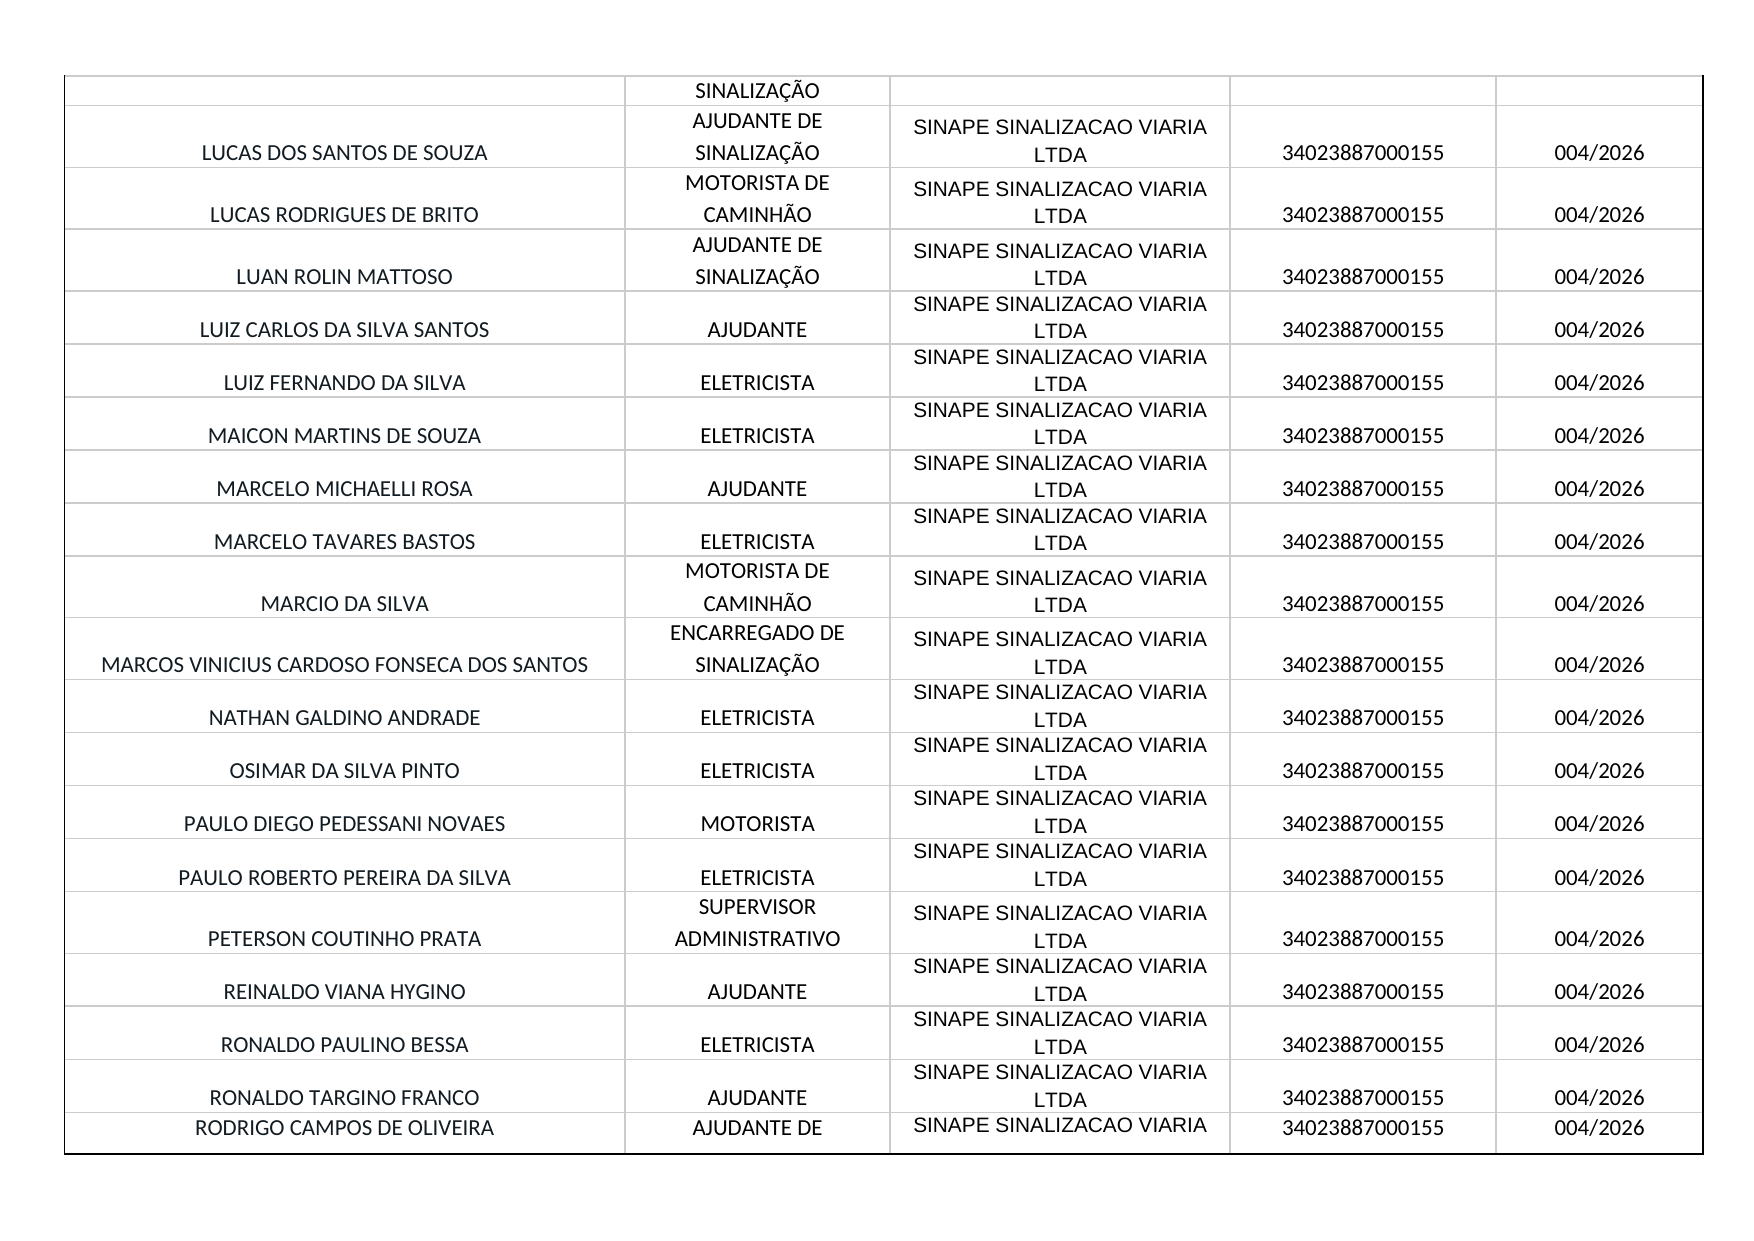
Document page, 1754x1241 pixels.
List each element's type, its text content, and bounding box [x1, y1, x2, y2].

table_cell 34023887000155 [1231, 1060, 1495, 1111]
table_cell 34023887000155 [1231, 398, 1495, 449]
table_cell 004/2026 [1497, 504, 1702, 555]
table_cell 004/2026 [1497, 451, 1702, 502]
table_cell LUAN ROLIN MATTOSO [65, 230, 624, 290]
table_cell 34023887000155 [1231, 504, 1495, 555]
table_cell 004/2026 [1497, 839, 1702, 891]
table_cell SINAPE SINALIZACAO VIARIA LTDA [891, 292, 1229, 343]
table_cell ELETRICISTA [626, 733, 889, 784]
table_cell MOTORISTA [626, 786, 889, 838]
table_cell RODRIGO CAMPOS DE OLIVEIRA [65, 1113, 624, 1153]
table_cell RONALDO PAULINO BESSA [65, 1007, 624, 1058]
table_cell SINAPE SINALIZACAO VIARIA LTDA [891, 345, 1229, 396]
table_cell SINAPE SINALIZACAO VIARIA LTDA [891, 230, 1229, 290]
table_cell 34023887000155 [1231, 557, 1495, 617]
table_cell 34023887000155 [1231, 680, 1495, 732]
table_cell SINAPE SINALIZACAO VIARIA LTDA [891, 504, 1229, 555]
table_cell SINAPE SINALIZACAO VIARIA LTDA [891, 618, 1229, 678]
table_cell 004/2026 [1497, 1007, 1702, 1058]
table_cell ELETRICISTA [626, 398, 889, 449]
table_cell AJUDANTE [626, 954, 889, 1005]
table_cell PAULO DIEGO PEDESSANI NOVAES [65, 786, 624, 838]
table_cell RONALDO TARGINO FRANCO [65, 1060, 624, 1111]
table_cell SINAPE SINALIZACAO VIARIA LTDA [891, 786, 1229, 838]
table_cell PAULO ROBERTO PEREIRA DA SILVA [65, 839, 624, 891]
table_cell 34023887000155 [1231, 106, 1495, 166]
table_cell 004/2026 [1497, 398, 1702, 449]
table_cell AJUDANTE [626, 1060, 889, 1111]
table_cell LUCAS DOS SANTOS DE SOUZA [65, 106, 624, 166]
table_cell ELETRICISTA [626, 839, 889, 891]
table_cell 34023887000155 [1231, 345, 1495, 396]
table_cell 34023887000155 [1231, 839, 1495, 891]
table_cell 004/2026 [1497, 1113, 1702, 1153]
table_cell ELETRICISTA [626, 345, 889, 396]
table_cell 004/2026 [1497, 345, 1702, 396]
table_cell SINAPE SINALIZACAO VIARIA LTDA [891, 398, 1229, 449]
table_cell 004/2026 [1497, 892, 1702, 952]
table_cell AJUDANTE DE [626, 1113, 889, 1153]
table_cell AJUDANTE DE SINALIZAÇÃO [626, 230, 889, 290]
table_cell SINAPE SINALIZACAO VIARIA LTDA [891, 168, 1229, 228]
table_cell SINALIZAÇÃO [626, 77, 889, 104]
table_cell 004/2026 [1497, 733, 1702, 784]
table_cell MARCELO MICHAELLI ROSA [65, 451, 624, 502]
table_cell SINAPE SINALIZACAO VIARIA LTDA [891, 954, 1229, 1005]
table_cell 34023887000155 [1231, 954, 1495, 1005]
table_cell MOTORISTA DE CAMINHÃO [626, 557, 889, 617]
table_cell 34023887000155 [1231, 168, 1495, 228]
table_cell SINAPE SINALIZACAO VIARIA LTDA [891, 733, 1229, 784]
table_cell 34023887000155 [1231, 733, 1495, 784]
table_cell OSIMAR DA SILVA PINTO [65, 733, 624, 784]
table_cell 34023887000155 [1231, 230, 1495, 290]
table_cell 34023887000155 [1231, 451, 1495, 502]
table_cell REINALDO VIANA HYGINO [65, 954, 624, 1005]
table_cell AJUDANTE [626, 451, 889, 502]
table_cell 004/2026 [1497, 1060, 1702, 1111]
table_cell ELETRICISTA [626, 504, 889, 555]
table_cell [1231, 77, 1495, 104]
table_cell 004/2026 [1497, 106, 1702, 166]
table_cell SINAPE SINALIZACAO VIARIA LTDA [891, 451, 1229, 502]
table_cell AJUDANTE DE SINALIZAÇÃO [626, 106, 889, 166]
table_cell 004/2026 [1497, 954, 1702, 1005]
table_cell ENCARREGADO DE SINALIZAÇÃO [626, 618, 889, 678]
table_cell [65, 77, 624, 104]
table_cell SINAPE SINALIZACAO VIARIA LTDA [891, 1060, 1229, 1111]
table_cell SINAPE SINALIZACAO VIARIA [891, 1113, 1229, 1153]
table_cell SINAPE SINALIZACAO VIARIA LTDA [891, 680, 1229, 732]
table_cell 34023887000155 [1231, 786, 1495, 838]
table_cell SINAPE SINALIZACAO VIARIA LTDA [891, 557, 1229, 617]
table_cell SINAPE SINALIZACAO VIARIA LTDA [891, 106, 1229, 166]
table_cell 34023887000155 [1231, 892, 1495, 952]
table_cell ELETRICISTA [626, 1007, 889, 1058]
table_cell 004/2026 [1497, 168, 1702, 228]
table_cell 34023887000155 [1231, 1113, 1495, 1153]
table_cell AJUDANTE [626, 292, 889, 343]
table_cell 34023887000155 [1231, 292, 1495, 343]
table_cell LUCAS RODRIGUES DE BRITO [65, 168, 624, 228]
table_cell 004/2026 [1497, 786, 1702, 838]
table_cell 34023887000155 [1231, 618, 1495, 678]
table_cell [1497, 77, 1702, 104]
table_cell LUIZ FERNANDO DA SILVA [65, 345, 624, 396]
table_cell 004/2026 [1497, 618, 1702, 678]
table_cell 004/2026 [1497, 557, 1702, 617]
table_cell [891, 77, 1229, 104]
table_cell SINAPE SINALIZACAO VIARIA LTDA [891, 839, 1229, 891]
table_cell 004/2026 [1497, 292, 1702, 343]
table_cell MOTORISTA DE CAMINHÃO [626, 168, 889, 228]
table_cell ELETRICISTA [626, 680, 889, 732]
table_cell MAICON MARTINS DE SOUZA [65, 398, 624, 449]
table_cell 004/2026 [1497, 230, 1702, 290]
table_cell SUPERVISOR ADMINISTRATIVO [626, 892, 889, 952]
table_cell 34023887000155 [1231, 1007, 1495, 1058]
table_cell MARCIO DA SILVA [65, 557, 624, 617]
table_cell SINAPE SINALIZACAO VIARIA LTDA [891, 892, 1229, 952]
table_cell SINAPE SINALIZACAO VIARIA LTDA [891, 1007, 1229, 1058]
table_cell PETERSON COUTINHO PRATA [65, 892, 624, 952]
table_cell NATHAN GALDINO ANDRADE [65, 680, 624, 732]
table_cell LUIZ CARLOS DA SILVA SANTOS [65, 292, 624, 343]
table_cell 004/2026 [1497, 680, 1702, 732]
table_cell MARCOS VINICIUS CARDOSO FONSECA DOS SANTOS [65, 618, 624, 678]
table_cell MARCELO TAVARES BASTOS [65, 504, 624, 555]
